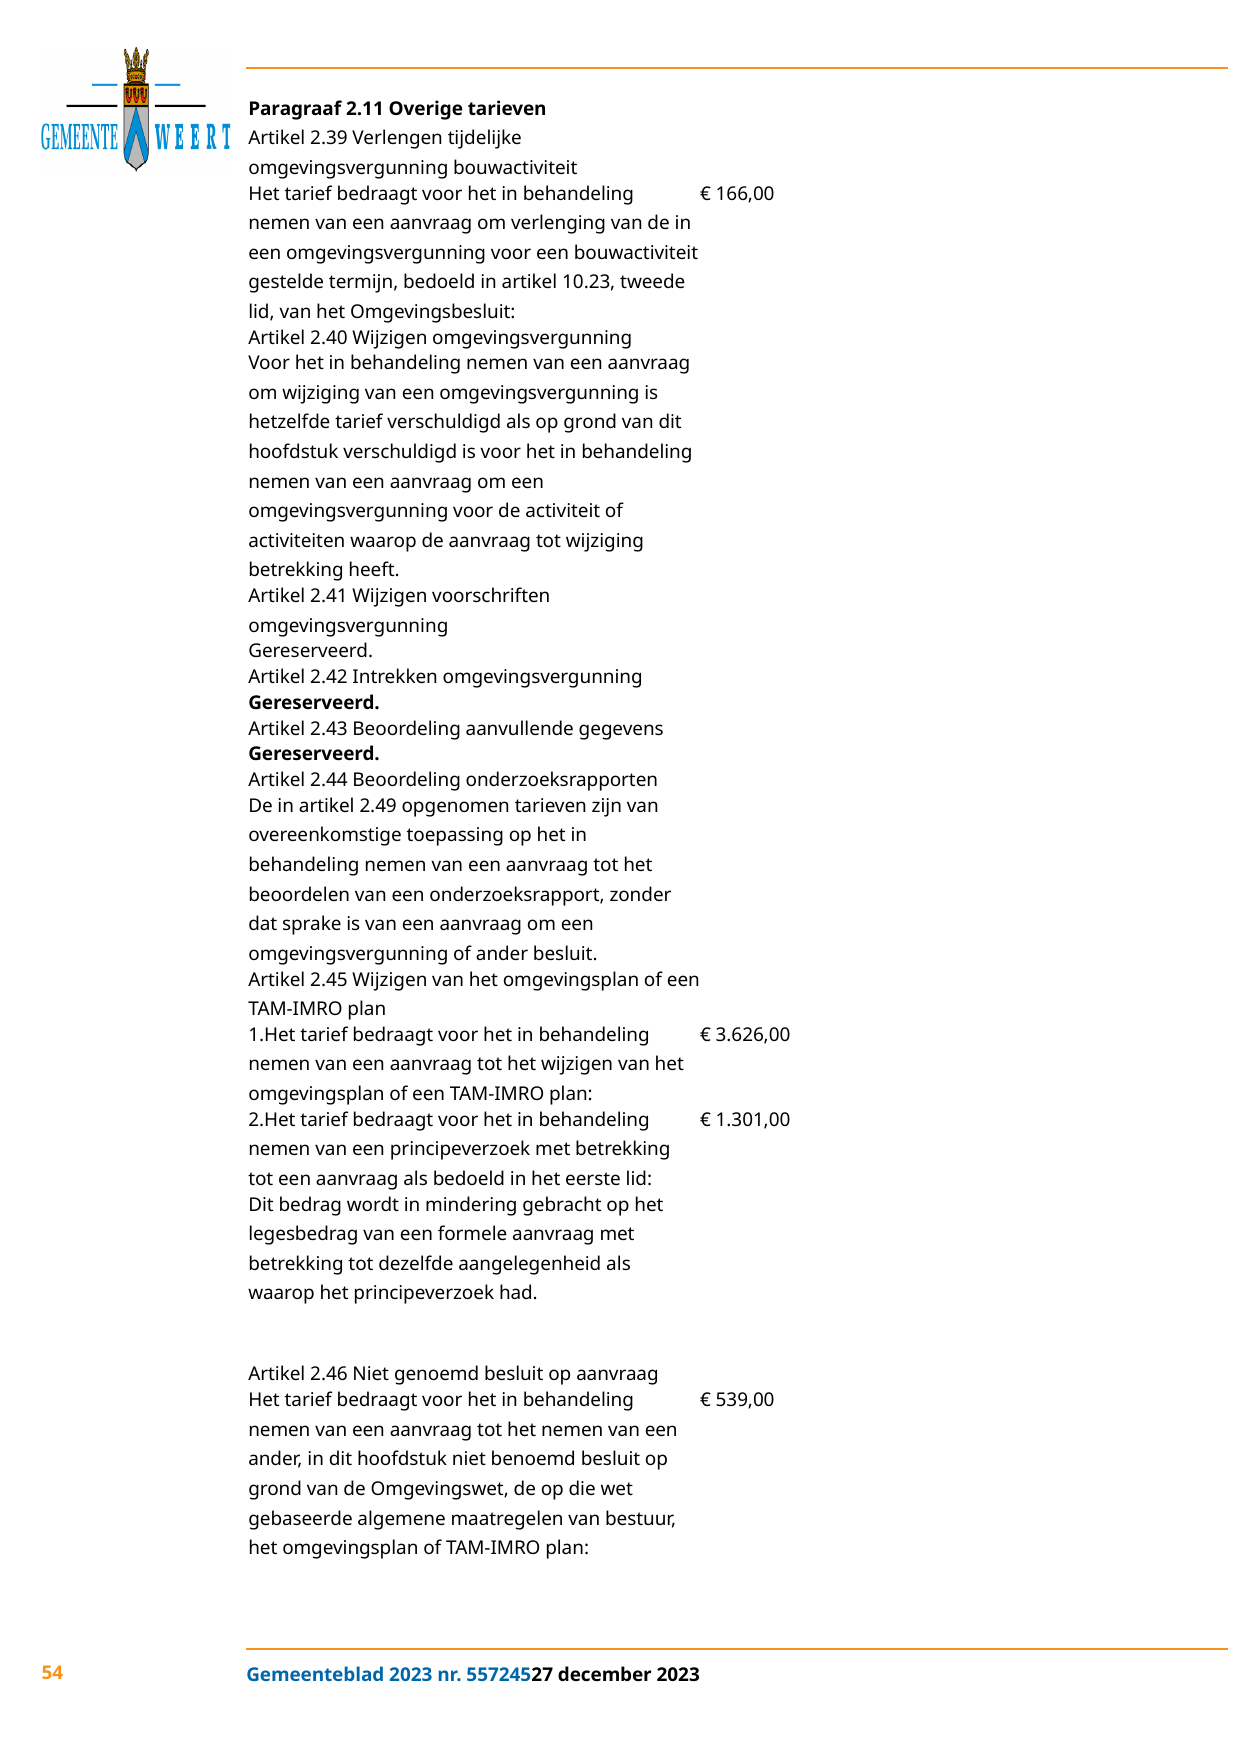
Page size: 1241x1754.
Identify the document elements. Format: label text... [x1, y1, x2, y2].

table_cell [700, 766, 1152, 792]
table_cell [700, 689, 1152, 715]
table_cell [700, 715, 1152, 741]
table_cell Dit bedrag wordt in mindering gebracht op het legesbedrag van een formele aanvraag met betrekking tot dezelfde aangelegenheid als waarop het principeverzoek had. [248, 1191, 700, 1335]
table_cell [700, 1191, 1152, 1335]
text Paragraaf 2.11 Overige tarieven [248, 95, 1152, 121]
table_cell [700, 1335, 1152, 1361]
table_cell [700, 583, 1152, 638]
table_cell Gereserveerd. [248, 689, 700, 715]
table_cell [700, 792, 1152, 966]
table_cell 1.Het tarief bedraagt voor het in behandeling nemen van een aanvraag tot het wijzigen van het omgevingsplan of een TAM-IMRO plan: [248, 1021, 700, 1106]
table_cell Het tarief bedraagt voor het in behandeling nemen van een aanvraag tot het nemen van een ander, in dit hoofdstuk niet benoemd besluit op grond van de Omgevingswet, de op die wet gebaseerde algemene maatregelen van bestuur, het omgevingsplan of TAM-IMRO plan: [248, 1386, 700, 1589]
table_cell [248, 1335, 700, 1361]
table_cell Voor het in behandeling nemen van een aanvraag om wijziging van een omgevingsvergunning is hetzelfde tarief verschuldigd als op grond van dit hoofdstuk verschuldigd is voor het in behandeling nemen van een aanvraag om een omgevingsvergunning voor de activiteit of activiteiten waarop de aanvraag tot wijziging betrekking heeft. [248, 350, 700, 582]
table_cell € 539,00 [700, 1386, 1152, 1589]
table_header [700, 125, 1152, 180]
table_cell Artikel 2.41 Wijzigen voorschriften omgevingsvergunning [248, 583, 700, 638]
table_cell Het tarief bedraagt voor het in behandeling nemen van een aanvraag om verlenging van de in een omgevingsvergunning voor een bouwactiviteit gestelde termijn, bedoeld in artikel 10.23, tweede lid, van het Omgevingsbesluit: [248, 180, 700, 324]
table_cell [700, 1361, 1152, 1386]
table_cell Gereserveerd. [248, 741, 700, 766]
picture [41, 47, 231, 172]
table_header Artikel 2.39 Verlengen tijdelijke omgevingsvergunning bouwactiviteit [248, 125, 700, 180]
table_cell [700, 966, 1152, 1021]
table_cell 2.Het tarief bedraagt voor het in behandeling nemen van een principeverzoek met betrekking tot een aanvraag als bedoeld in het eerste lid: [248, 1106, 700, 1191]
table_cell € 3.626,00 [700, 1021, 1152, 1106]
table_cell [700, 324, 1152, 349]
table_cell De in artikel 2.49 opgenomen tarieven zijn van overeenkomstige toepassing op het in behandeling nemen van een aanvraag tot het beoordelen van een onderzoeksrapport, zonder dat sprake is van een aanvraag om een omgevingsvergunning of ander besluit. [248, 792, 700, 966]
table_cell Artikel 2.42 Intrekken omgevingsvergunning [248, 664, 700, 689]
table_cell € 1.301,00 [700, 1106, 1152, 1191]
table_cell Artikel 2.40 Wijzigen omgevingsvergunning [248, 324, 700, 349]
table_cell Artikel 2.45 Wijzigen van het omgevingsplan of een TAM-IMRO plan [248, 966, 700, 1021]
table_cell Artikel 2.44 Beoordeling onderzoeksrapporten [248, 766, 700, 792]
table_cell Gereserveerd. [248, 638, 700, 663]
table_cell Artikel 2.43 Beoordeling aanvullende gegevens [248, 715, 700, 741]
table_cell Artikel 2.46 Niet genoemd besluit op aanvraag [248, 1361, 700, 1386]
table_cell € 166,00 [700, 180, 1152, 324]
table_cell [700, 350, 1152, 582]
table_cell [700, 664, 1152, 689]
table_cell [700, 638, 1152, 663]
table_cell [700, 741, 1152, 766]
